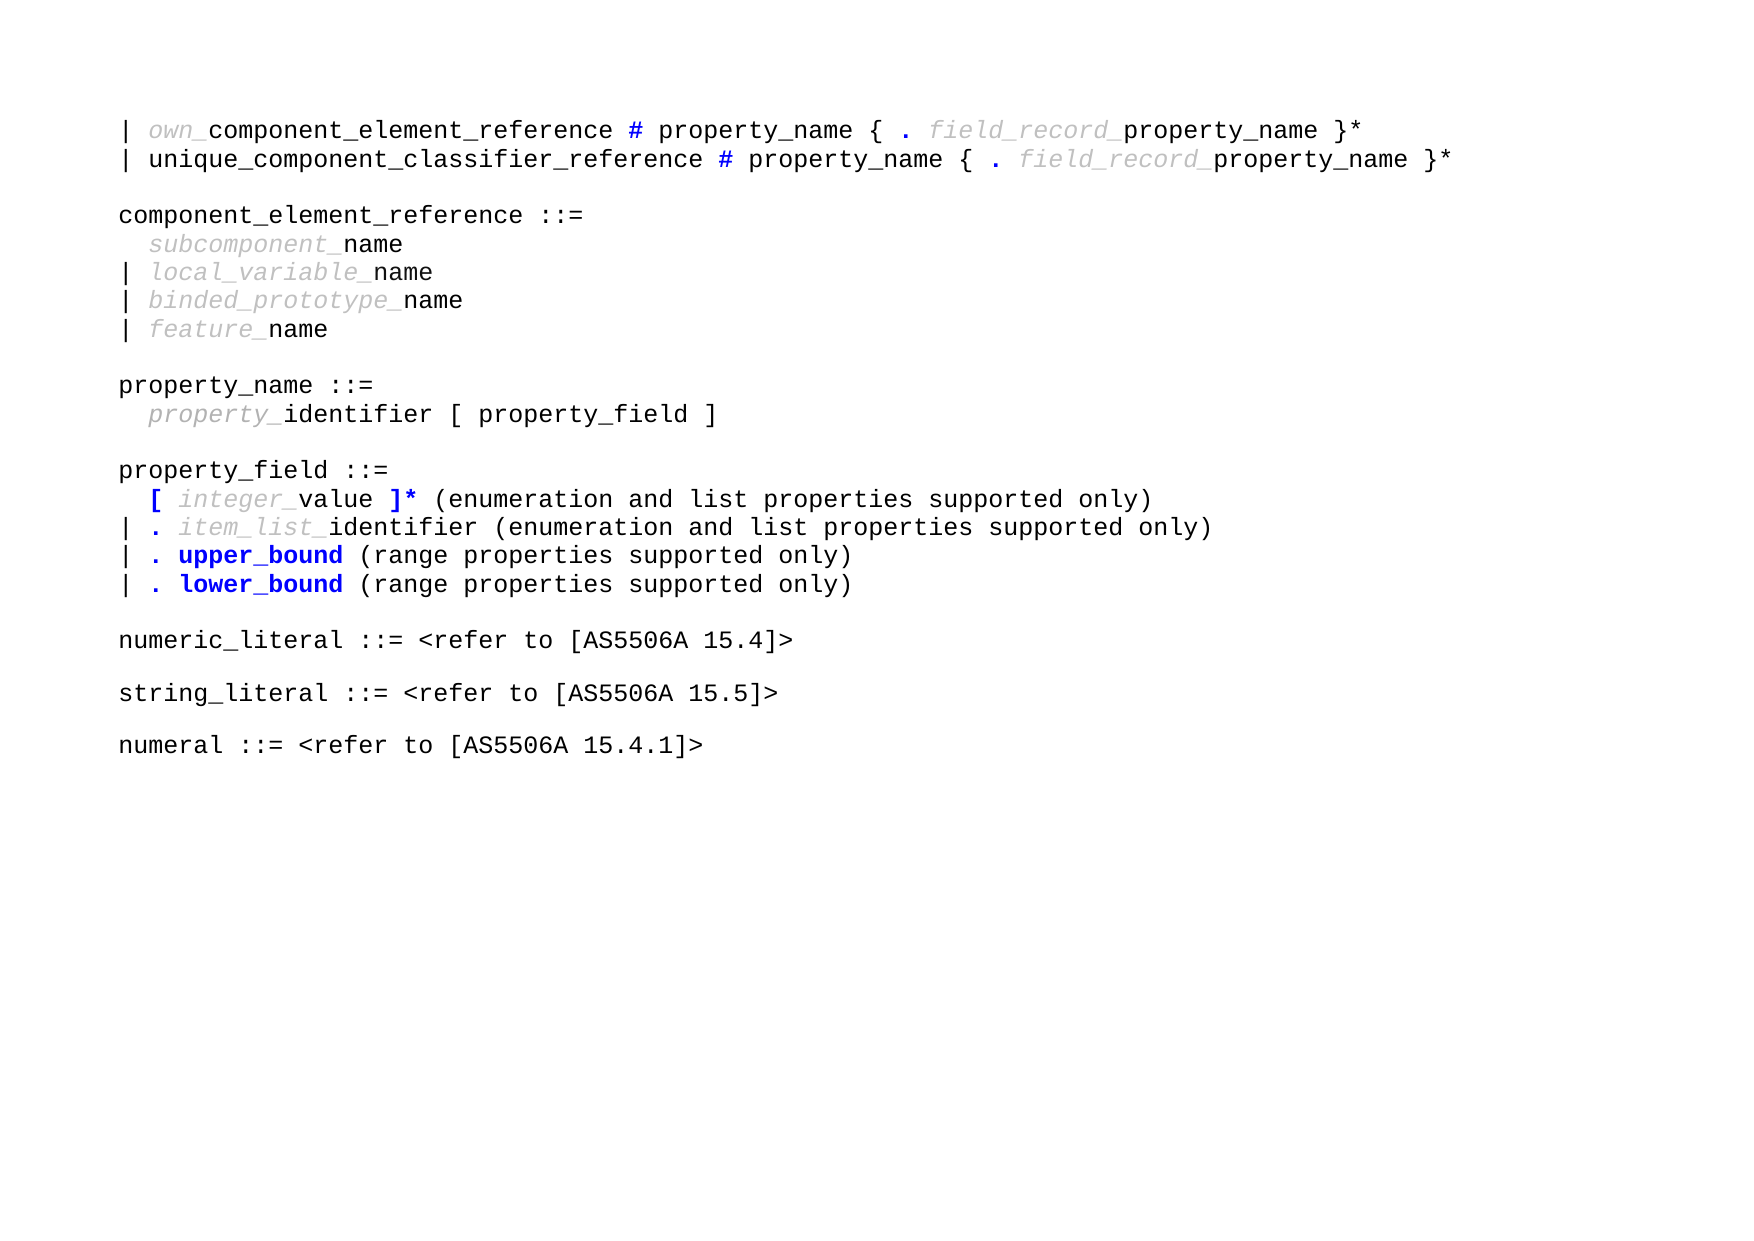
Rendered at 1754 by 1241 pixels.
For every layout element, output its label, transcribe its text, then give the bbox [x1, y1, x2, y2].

text | binded_prototype_name [118, 288, 1636, 316]
text | . item_list_identifier (enumeration and list properties supported only) [118, 515, 1636, 543]
text string_literal ::= <refer to [AS5506A 15.5]> [118, 680, 1636, 709]
text numeral ::= <refer to [AS5506A 15.4.1]> [118, 733, 1636, 761]
text | local_variable_name [118, 260, 1636, 288]
text | . upper_bound (range properties supported only) [118, 543, 1636, 571]
text numeric_literal ::= <refer to [AS5506A 15.4]> [118, 628, 1636, 656]
text | . lower_bound (range properties supported only) [118, 571, 1636, 600]
text property_field ::= [118, 458, 1636, 486]
text [ integer_value ]* (enumeration and list properties supported only) [118, 486, 1636, 515]
text | own_component_element_reference # property_name { . field_record_property_name }* [118, 118, 1636, 146]
text | unique_component_classifier_reference # property_name { . field_record_property_name }* [118, 146, 1636, 175]
text component_element_reference ::= [118, 203, 1636, 231]
text subcomponent_name [118, 231, 1636, 260]
text property_identifier [ property_field ] [118, 401, 1636, 430]
text | feature_name [118, 316, 1636, 345]
text property_name ::= [118, 373, 1636, 401]
